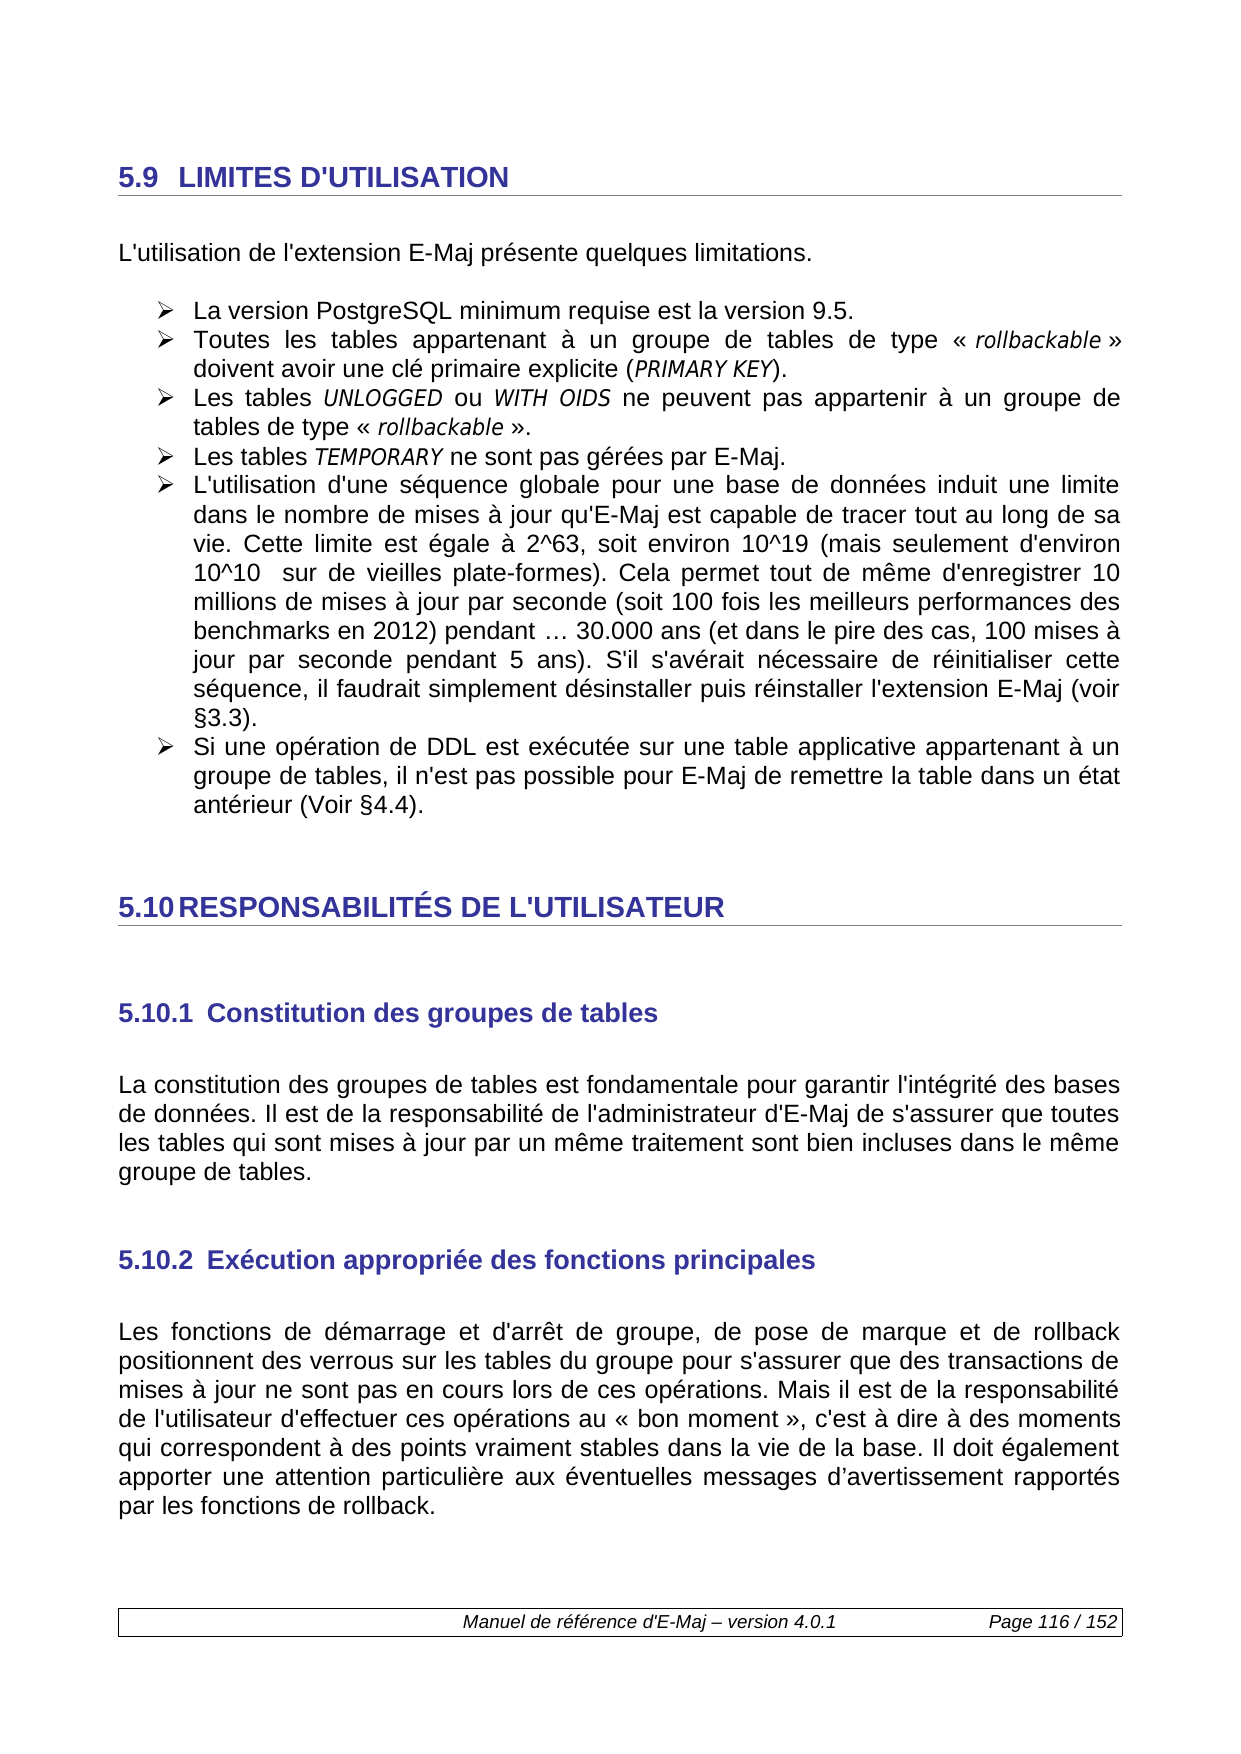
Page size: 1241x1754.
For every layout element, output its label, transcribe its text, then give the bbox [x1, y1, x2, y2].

list Les tables TEMPORARY ne sont pas gérées par E-Maj. [156, 441, 1122, 470]
list Les tables UNLOGGED ou WITH OIDS ne peuvent pas appartenir à un groupe de tables de type « rollbackable ». [156, 383, 1122, 441]
subtitle Responsabilités de l'utilisateur [118, 890, 1122, 925]
text L'utilisation de l'extension E-Maj présente quelques limitations. [118, 238, 1122, 267]
text Les fonctions de démarrage et d'arrêt de groupe, de pose de marque et de rollback positionnent des verrous sur les tables du groupe pour s'assurer que des transactions de mises à jour ne sont pas en cours lors de ces opérations. Mais il est de la responsabilité de l'utilisateur d'effectuer ces opérations au « bon moment », c'est à dire à des moments qui correspondent à des points vraiment stables dans la vie de la base. Il doit également apporter une attention particulière aux éventuelles messages d’avertissement rapportés par les fonctions de rollback. [118, 1317, 1122, 1520]
list Toutes les tables appartenant à un groupe de tables de type « rollbackable » doivent avoir une clé primaire explicite (PRIMARY KEY). [156, 325, 1122, 383]
subtitle Limites d'utilisation [118, 160, 1122, 195]
text La constitution des groupes de tables est fondamentale pour garantir l'intégrité des bases de données. Il est de la responsabilité de l'administrateur d'E-Maj de s'assurer que toutes les tables qui sont mises à jour par un même traitement sont bien incluses dans le même groupe de tables. [118, 1070, 1122, 1186]
list La version PostgreSQL minimum requise est la version 9.5. [156, 296, 1122, 325]
subtitle Constitution des groupes de tables [118, 997, 1122, 1028]
list L'utilisation d'une séquence globale pour une base de données induit une limite dans le nombre de mises à jour qu'E-Maj est capable de tracer tout au long de sa vie. Cette limite est égale à 2^63, soit environ 10^19 (mais seulement d'environ 10^10 sur de vieilles plate-formes). Cela permet tout de même d'enregistrer 10 millions de mises à jour par seconde (soit 100 fois les meilleurs performances des benchmarks en 2012) pendant … 30.000 ans (et dans le pire des cas, 100 mises à jour par seconde pendant 5 ans). S'il s'avérait nécessaire de réinitialiser cette séquence, il faudrait simplement désinstaller puis réinstaller l'extension E-Maj (voir §3.3). [156, 470, 1122, 732]
subtitle Exécution appropriée des fonctions principales [118, 1244, 1122, 1275]
list Si une opération de DDL est exécutée sur une table applicative appartenant à un groupe de tables, il n'est pas possible pour E-Maj de remettre la table dans un état antérieur (Voir §4.4). [156, 732, 1122, 819]
